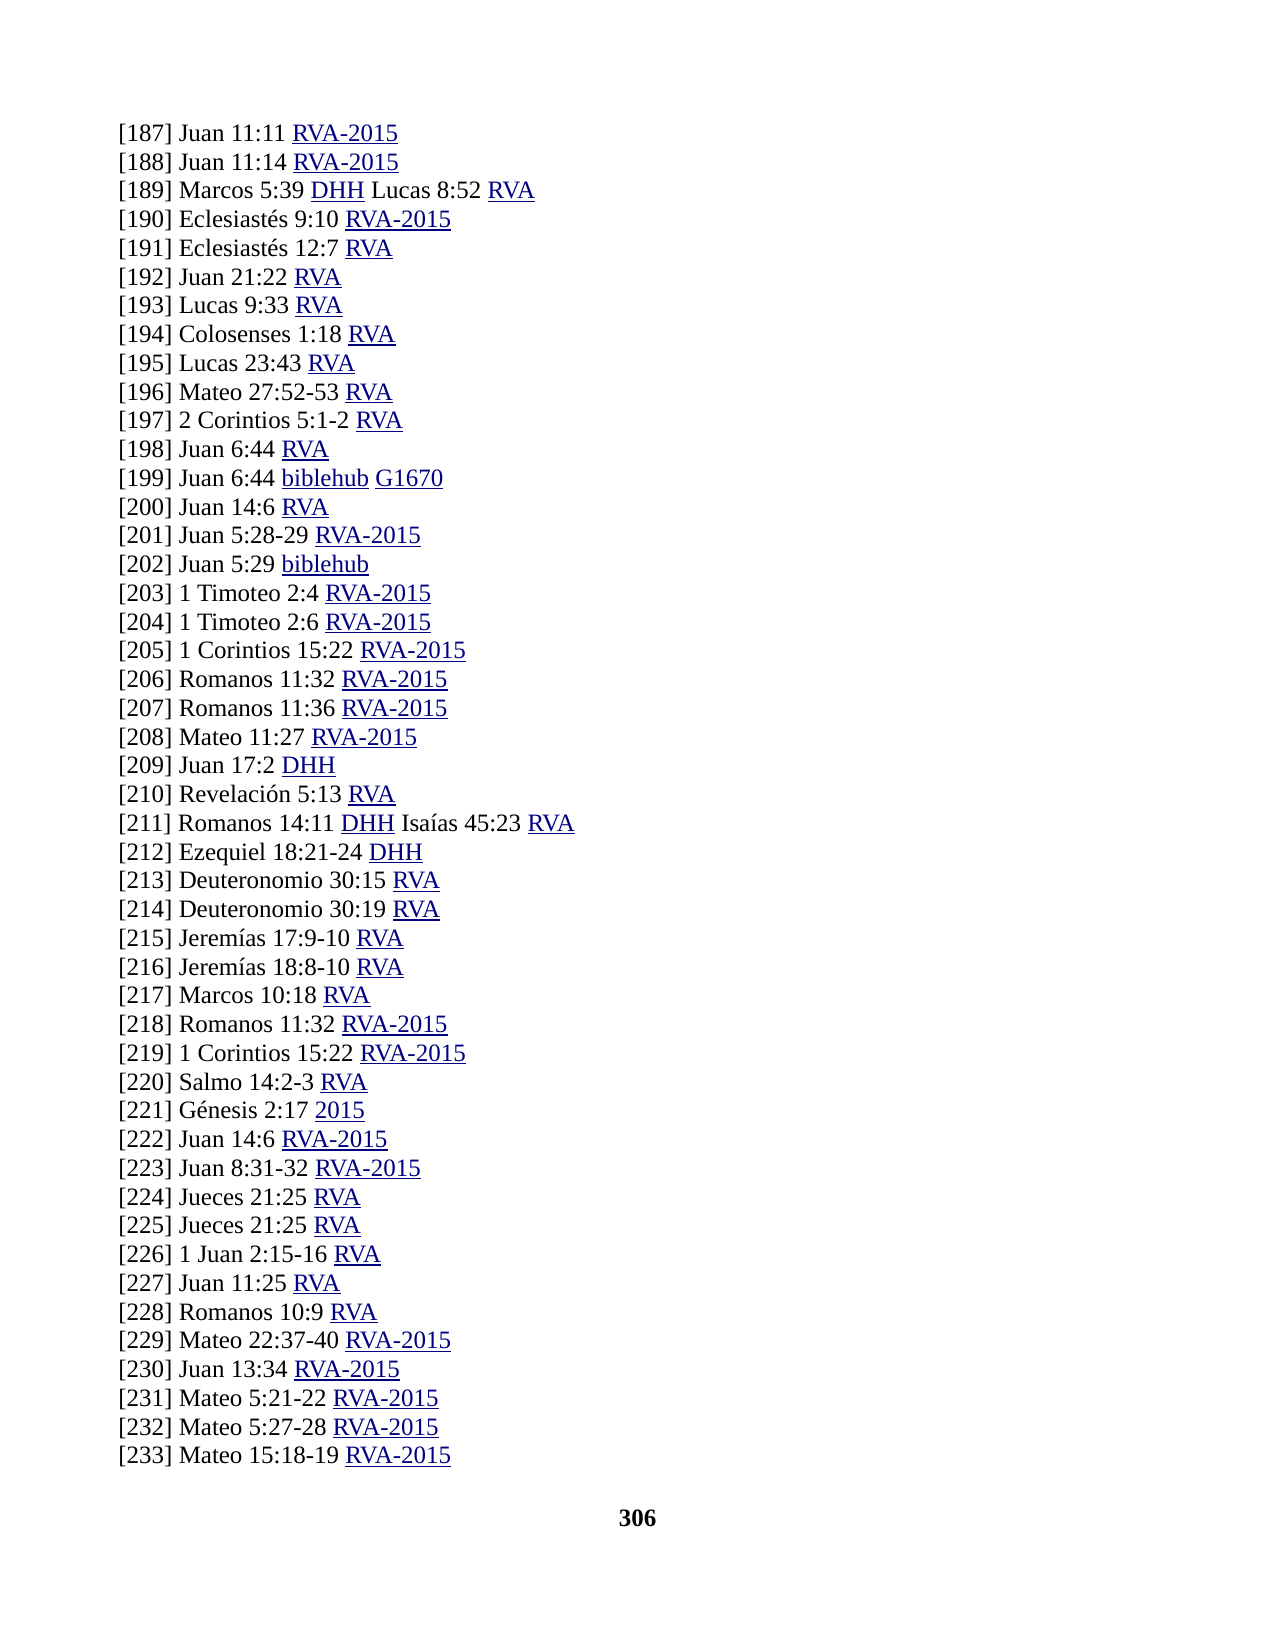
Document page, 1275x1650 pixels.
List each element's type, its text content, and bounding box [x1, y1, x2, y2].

text 1 Corintios 15:22 RVA-2015 [118, 1038, 1157, 1067]
text Juan 17:2 DHH [118, 751, 1157, 779]
text Mateo 5:27-28 RVA-2015 [118, 1412, 1157, 1441]
text Romanos 11:32 RVA-2015 [118, 1009, 1157, 1038]
text Jeremías 18:8-10 RVA [118, 952, 1157, 981]
text Juan 13:34 RVA-2015 [118, 1354, 1157, 1383]
text 2 Corintios 5:1-2 RVA [118, 406, 1157, 434]
text Mateo 15:18-19 RVA-2015 [118, 1441, 1157, 1469]
text Eclesiastés 9:10 RVA-2015 [118, 204, 1157, 233]
text Ezequiel 18:21-24 DHH [118, 837, 1157, 866]
text Juan 5:29 biblehub [118, 549, 1157, 578]
text Eclesiastés 12:7 RVA [118, 233, 1157, 262]
text Juan 14:6 RVA [118, 492, 1157, 521]
text Mateo 22:37-40 RVA-2015 [118, 1326, 1157, 1354]
text Juan 11:14 RVA-2015 [118, 147, 1157, 176]
text Romanos 14:11 DHH Isaías 45:23 RVA [118, 808, 1157, 837]
text Mateo 11:27 RVA-2015 [118, 722, 1157, 751]
text Deuteronomio 30:19 RVA [118, 894, 1157, 923]
text Lucas 23:43 RVA [118, 348, 1157, 377]
text Juan 11:25 RVA [118, 1268, 1157, 1297]
text Génesis 2:17 2015 [118, 1096, 1157, 1124]
text 1 Timoteo 2:4 RVA-2015 [118, 578, 1157, 607]
text Juan 6:44 biblehub G1670 [118, 463, 1157, 492]
text Deuteronomio 30:15 RVA [118, 866, 1157, 894]
text Romanos 11:32 RVA-2015 [118, 664, 1157, 693]
text Romanos 11:36 RVA-2015 [118, 693, 1157, 722]
text 1 Juan 2:15-16 RVA [118, 1239, 1157, 1268]
text Jueces 21:25 RVA [118, 1211, 1157, 1239]
text Juan 5:28-29 RVA-2015 [118, 521, 1157, 549]
text Juan 14:6 RVA-2015 [118, 1124, 1157, 1153]
text Juan 21:22 RVA [118, 262, 1157, 291]
text Juan 11:11 RVA-2015 [118, 118, 1157, 147]
text Romanos 10:9 RVA [118, 1297, 1157, 1326]
text Mateo 5:21-22 RVA-2015 [118, 1383, 1157, 1412]
text Jueces 21:25 RVA [118, 1182, 1157, 1211]
text Juan 6:44 RVA [118, 434, 1157, 463]
text Juan 8:31-32 RVA-2015 [118, 1153, 1157, 1182]
text Marcos 10:18 RVA [118, 981, 1157, 1009]
text Mateo 27:52-53 RVA [118, 377, 1157, 406]
text 1 Timoteo 2:6 RVA-2015 [118, 607, 1157, 636]
text Marcos 5:39 DHH Lucas 8:52 RVA [118, 176, 1157, 204]
text Jeremías 17:9-10 RVA [118, 923, 1157, 952]
text Salmo 14:2-3 RVA [118, 1067, 1157, 1096]
text 1 Corintios 15:22 RVA-2015 [118, 636, 1157, 664]
text Revelación 5:13 RVA [118, 779, 1157, 808]
text Lucas 9:33 RVA [118, 291, 1157, 319]
text Colosenses 1:18 RVA [118, 319, 1157, 348]
